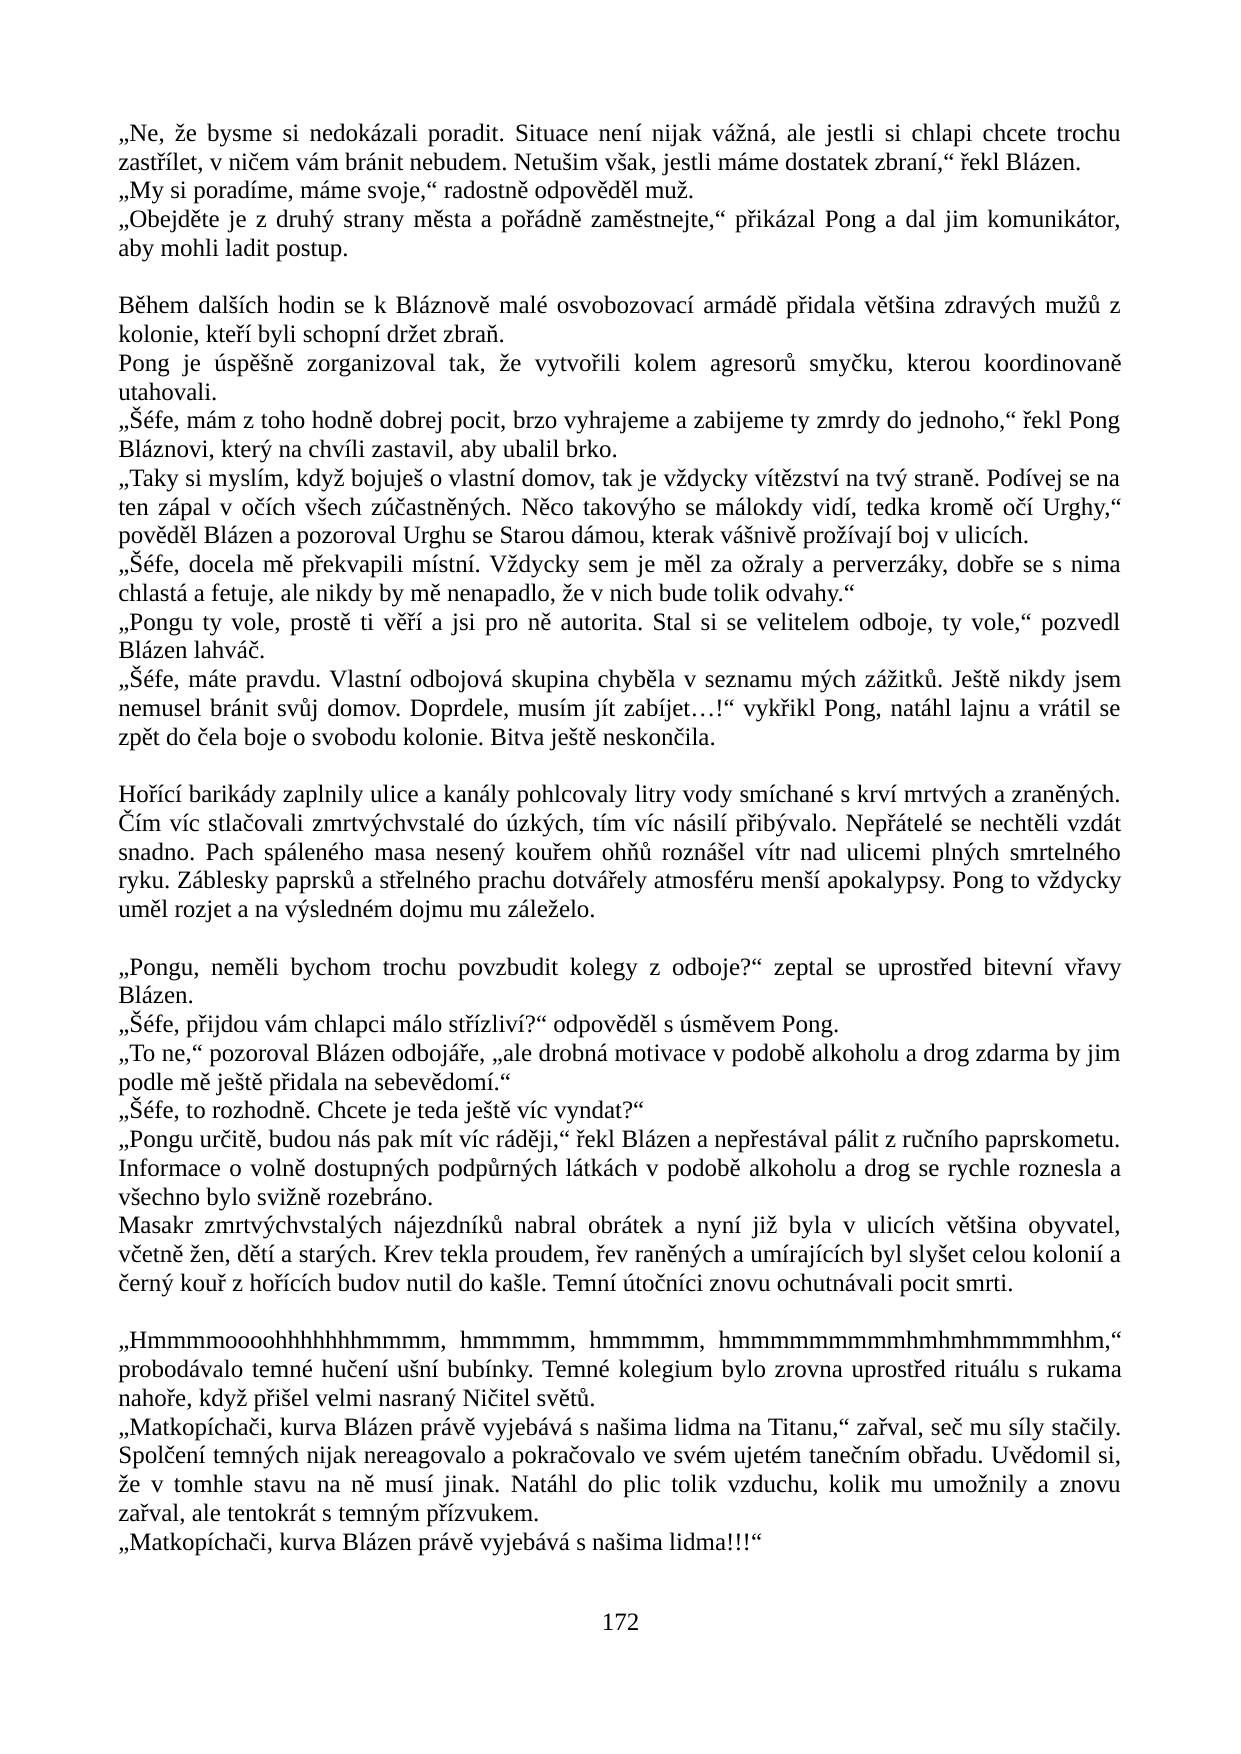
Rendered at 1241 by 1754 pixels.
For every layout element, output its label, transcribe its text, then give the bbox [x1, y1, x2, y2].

text Během dalších hodin se k Bláznově malé osvobozovací armádě přidala většina zdravých mužů z kolonie, kteří byli schopní držet zbraň. [118, 291, 1122, 348]
text „Hmmmmoooohhhhhhhmmmm, hmmmmm, hmmmmm, hmmmmmmmmmhmhmhmmmmhhm,“ probodávalo temné hučení ušní bubínky. Temné kolegium bylo zrovna uprostřed rituálu s rukama nahoře, když přišel velmi nasraný Ničitel světů. [118, 1326, 1122, 1412]
text „To ne,“ pozoroval Blázen odbojáře, „ale drobná motivace v podobě alkoholu a drog zdarma by jim podle mě ještě přidala na sebevědomí.“ [118, 1038, 1122, 1096]
text „Šéfe, docela mě překvapili místní. Vždycky sem je měl za ožraly a perverzáky, dobře se s nima chlastá a fetuje, ale nikdy by mě nenapadlo, že v nich bude tolik odvahy.“ [118, 549, 1122, 607]
text „Taky si myslím, když bojuješ o vlastní domov, tak je vždycky vítězství na tvý straně. Podívej se na ten zápal v očích všech zúčastněných. Něco takovýho se málokdy vidí, tedka kromě očí Urghy,“ pověděl Blázen a pozoroval Urghu se Starou dámou, kterak vášnivě prožívají boj v ulicích. [118, 463, 1122, 549]
text „Pongu ty vole, prostě ti věří a jsi pro ně autorita. Stal si se velitelem odboje, ty vole,“ pozvedl Blázen lahváč. [118, 607, 1122, 664]
text Masakr zmrtvýchvstalých nájezdníků nabral obrátek a nyní již byla v ulicích většina obyvatel, včetně žen, dětí a starých. Krev tekla proudem, řev raněných a umírajících byl slyšet celou kolonií a černý kouř z hořících budov nutil do kašle. Temní útočníci znovu ochutnávali pocit smrti. [118, 1211, 1122, 1297]
text „Šéfe, přijdou vám chlapci málo střízliví?“ odpověděl s úsměvem Pong. [118, 1009, 1122, 1038]
text „Matkopíchači, kurva Blázen právě vyjebává s našima lidma!!!“ [118, 1527, 1122, 1556]
text „Obejděte je z druhý strany města a pořádně zaměstnejte,“ přikázal Pong a dal jim komunikátor, aby mohli ladit postup. [118, 204, 1122, 262]
text Hořící barikády zaplnily ulice a kanály pohlcovaly litry vody smíchané s krví mrtvých a zraněných. Čím víc stlačovali zmrtvýchvstalé do úzkých, tím víc násilí přibývalo. Nepřátelé se nechtěli vzdát snadno. Pach spáleného masa nesený kouřem ohňů roznášel vítr nad ulicemi plných smrtelného ryku. Záblesky paprsků a střelného prachu dotvářely atmosféru menší apokalypsy. Pong to vždycky uměl rozjet a na výsledném dojmu mu záleželo. [118, 779, 1122, 923]
text „Ne, že bysme si nedokázali poradit. Situace není nijak vážná, ale jestli si chlapi chcete trochu zastřílet, v ničem vám bránit nebudem. Netušim však, jestli máme dostatek zbraní,“ řekl Blázen. [118, 118, 1122, 176]
text Informace o volně dostupných podpůrných látkách v podobě alkoholu a drog se rychle roznesla a všechno bylo svižně rozebráno. [118, 1153, 1122, 1211]
text „Pongu, neměli bychom trochu povzbudit kolegy z odboje?“ zeptal se uprostřed bitevní vřavy Blázen. [118, 952, 1122, 1009]
text „Šéfe, to rozhodně. Chcete je teda ještě víc vyndat?“ [118, 1096, 1122, 1124]
text „My si poradíme, máme svoje,“ radostně odpověděl muž. [118, 176, 1122, 204]
text „Pongu určitě, budou nás pak mít víc ráději,“ řekl Blázen a nepřestával pálit z ručního paprskometu. [118, 1124, 1122, 1153]
text „Šéfe, mám z toho hodně dobrej pocit, brzo vyhrajeme a zabijeme ty zmrdy do jednoho,“ řekl Pong Bláznovi, který na chvíli zastavil, aby ubalil brko. [118, 406, 1122, 463]
text „Šéfe, máte pravdu. Vlastní odbojová skupina chyběla v seznamu mých zážitků. Ještě nikdy jsem nemusel bránit svůj domov. Doprdele, musím jít zabíjet…!“ vykřikl Pong, natáhl lajnu a vrátil se zpět do čela boje o svobodu kolonie. Bitva ještě neskončila. [118, 664, 1122, 751]
text „Matkopíchači, kurva Blázen právě vyjebává s našima lidma na Titanu,“ zařval, seč mu síly stačily. Spolčení temných nijak nereagovalo a pokračovalo ve svém ujetém tanečním obřadu. Uvědomil si, že v tomhle stavu na ně musí jinak. Natáhl do plic tolik vzduchu, kolik mu umožnily a znovu zařval, ale tentokrát s temným přízvukem. [118, 1412, 1122, 1527]
text Pong je úspěšně zorganizoval tak, že vytvořili kolem agresorů smyčku, kterou koordinovaně utahovali. [118, 348, 1122, 406]
